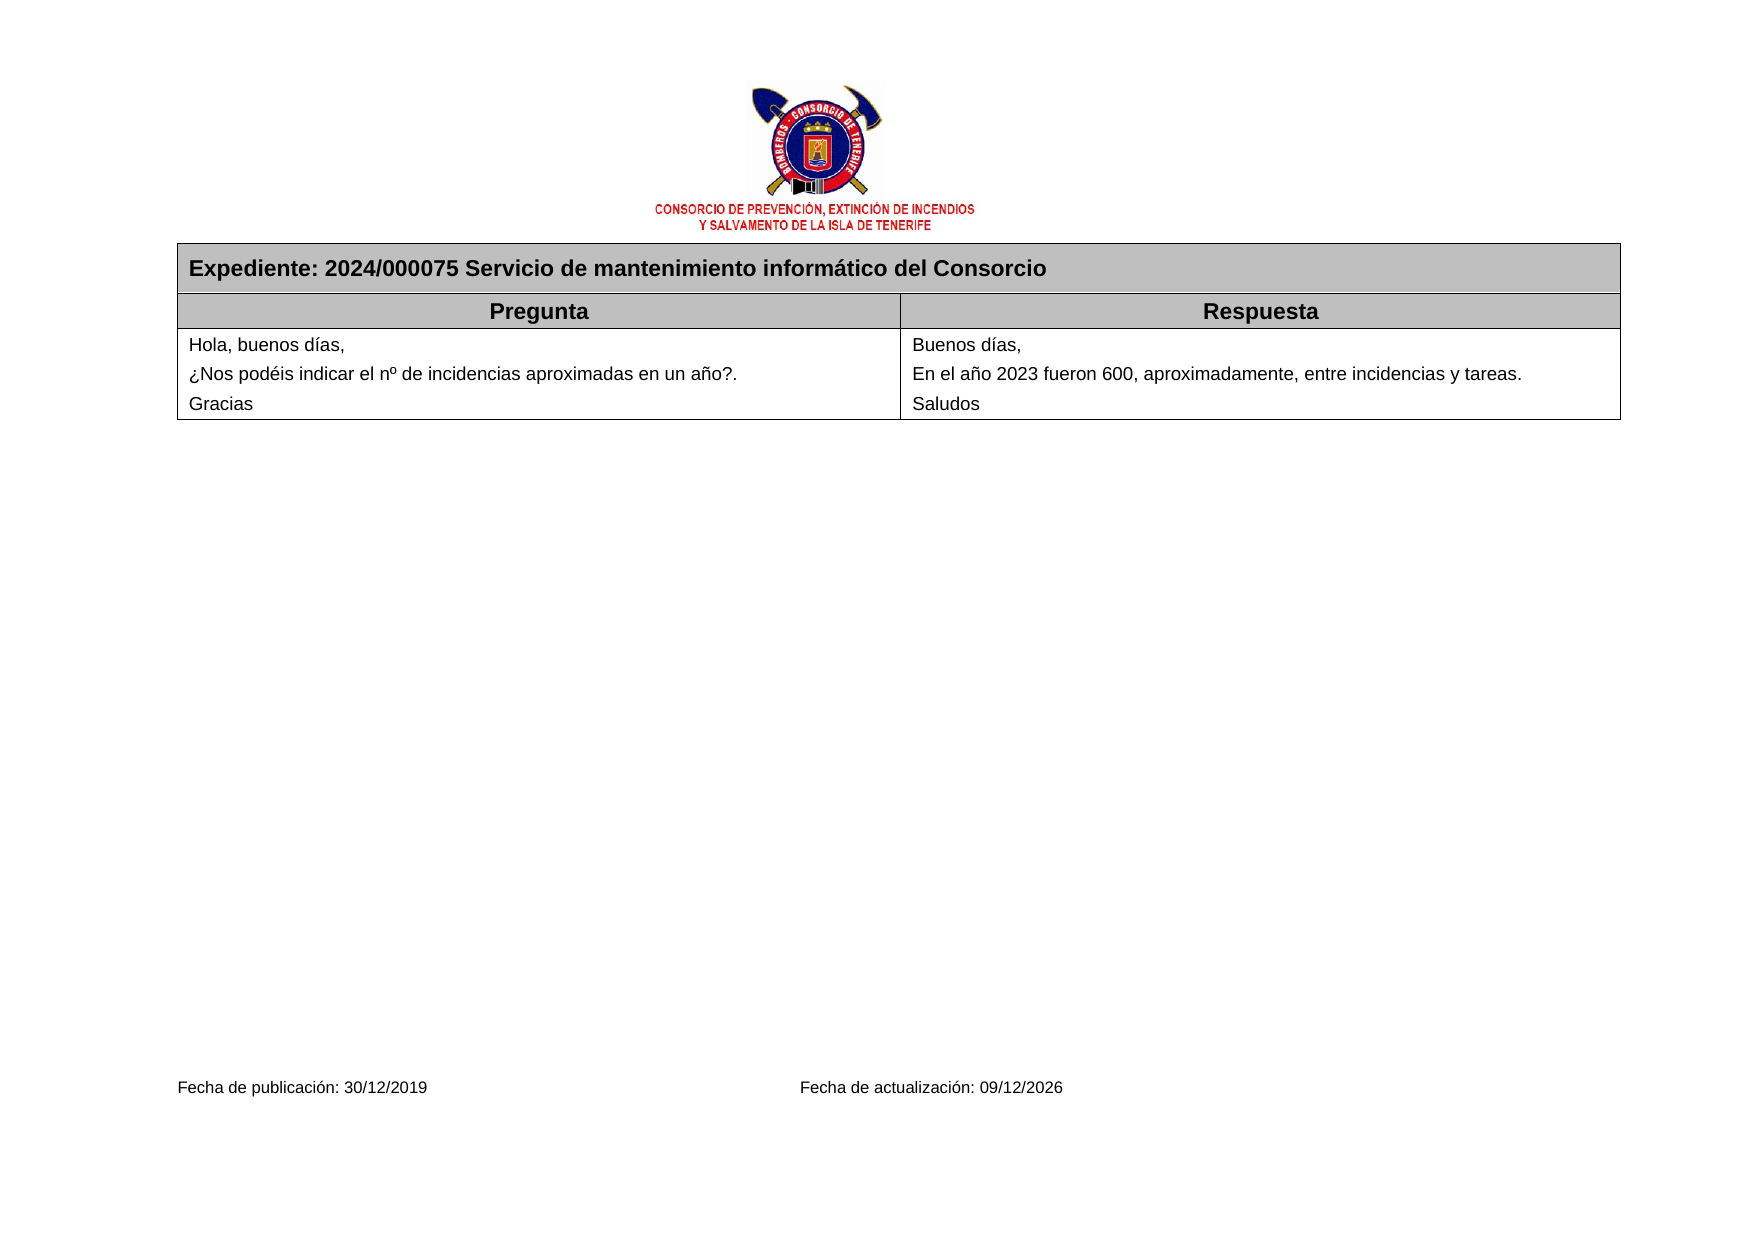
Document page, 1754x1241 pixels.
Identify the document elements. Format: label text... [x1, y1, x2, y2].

table_cell Hola, buenos días, ¿Nos podéis indicar el nº de incidencias aproximadas en un año?. Gracias [178, 329, 900, 419]
table_cell Buenos días, En el año 2023 fueron 600, aproximadamente, entre incidencias y tareas. Saludos [901, 329, 1620, 419]
table_cell Expediente: 2024/000075 Servicio de mantenimiento informático del Consorcio [178, 244, 1620, 292]
table_cell Pregunta [178, 294, 900, 328]
table_cell Respuesta [901, 294, 1620, 328]
